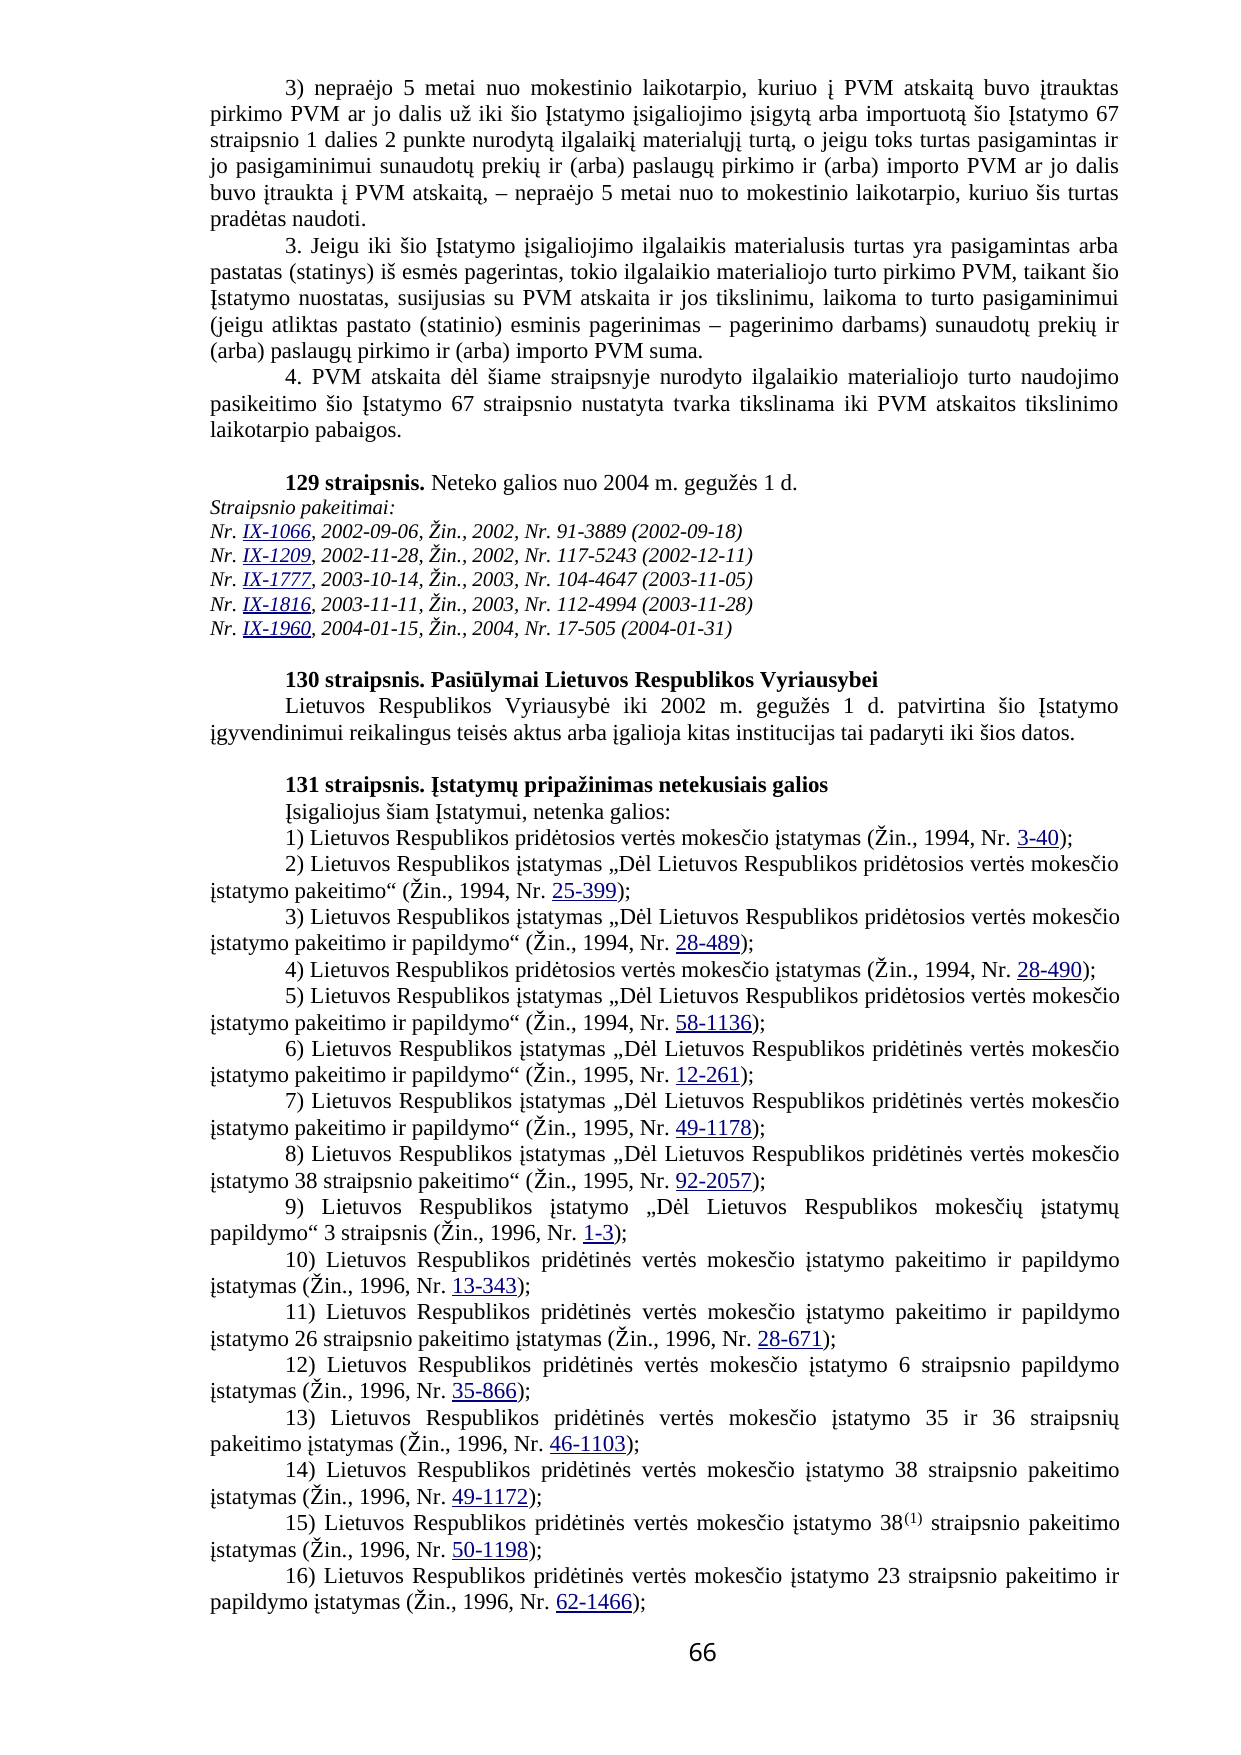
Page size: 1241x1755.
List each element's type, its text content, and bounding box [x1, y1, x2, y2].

text 130 straipsnis. Pasiūlymai Lietuvos Respublikos Vyriausybei [210, 666, 1120, 692]
text Nr. IX-1816, 2003-11-11, Žin., 2003, Nr. 112-4994 (2003-11-28) [210, 591, 1120, 616]
text 3) nepraėjo 5 metai nuo mokestinio laikotarpio, kuriuo į PVM atskaitą buvo įtrauktas pirkimo PVM ar jo dalis už iki šio Įstatymo įsigaliojimo įsigytą arba importuotą šio Įstatymo 67 straipsnio 1 dalies 2 punkte nurodytą ilgalaikį materialųjį turtą, o jeigu toks turtas pasigamintas ir jo pasigaminimui sunaudotų prekių ir (arba) paslaugų pirkimo ir (arba) importo PVM ar jo dalis buvo įtraukta į PVM atskaitą, – nepraėjo 5 metai nuo to mokestinio laikotarpio, kuriuo šis turtas pradėtas naudoti. [210, 73, 1120, 232]
text Nr. IX-1066, 2002-09-06, Žin., 2002, Nr. 91-3889 (2002-09-18) [210, 519, 1120, 543]
text 4) Lietuvos Respublikos pridėtosios vertės mokesčio įstatymas (Žin., 1994, Nr. 28-490); [210, 956, 1120, 982]
text 5) Lietuvos Respublikos įstatymas „Dėl Lietuvos Respublikos pridėtosios vertės mokesčio įstatymo pakeitimo ir papildymo“ (Žin., 1994, Nr. 58-1136); [210, 982, 1120, 1035]
text 2) Lietuvos Respublikos įstatymas „Dėl Lietuvos Respublikos pridėtosios vertės mokesčio įstatymo pakeitimo“ (Žin., 1994, Nr. 25-399); [210, 850, 1120, 903]
text 13) Lietuvos Respublikos pridėtinės vertės mokesčio įstatymo 35 ir 36 straipsnių pakeitimo įstatymas (Žin., 1996, Nr. 46-1103); [210, 1404, 1120, 1457]
text 6) Lietuvos Respublikos įstatymas „Dėl Lietuvos Respublikos pridėtinės vertės mokesčio įstatymo pakeitimo ir papildymo“ (Žin., 1995, Nr. 12-261); [210, 1035, 1120, 1088]
text 129 straipsnis. Neteko galios nuo 2004 m. gegužės 1 d. [210, 469, 1120, 495]
text Nr. IX-1960, 2004-01-15, Žin., 2004, Nr. 17-505 (2004-01-31) [210, 616, 1120, 639]
text Lietuvos Respublikos Vyriausybė iki 2002 m. gegužės 1 d. patvirtina šio Įstatymo įgyvendinimui reikalingus teisės aktus arba įgalioja kitas institucijas tai padaryti iki šios datos. [210, 692, 1120, 745]
text 11) Lietuvos Respublikos pridėtinės vertės mokesčio įstatymo pakeitimo ir papildymo įstatymo 26 straipsnio pakeitimo įstatymas (Žin., 1996, Nr. 28-671); [210, 1298, 1120, 1351]
text Straipsnio pakeitimai: [210, 495, 1120, 519]
text 14) Lietuvos Respublikos pridėtinės vertės mokesčio įstatymo 38 straipsnio pakeitimo įstatymas (Žin., 1996, Nr. 49-1172); [210, 1457, 1120, 1509]
text 8) Lietuvos Respublikos įstatymas „Dėl Lietuvos Respublikos pridėtinės vertės mokesčio įstatymo 38 straipsnio pakeitimo“ (Žin., 1995, Nr. 92-2057); [210, 1140, 1120, 1193]
text 4. PVM atskaita dėl šiame straipsnyje nurodyto ilgalaikio materialiojo turto naudojimo pasikeitimo šio Įstatymo 67 straipsnio nustatyta tvarka tikslinama iki PVM atskaitos tikslinimo laikotarpio pabaigos. [210, 363, 1120, 442]
text 3. Jeigu iki šio Įstatymo įsigaliojimo ilgalaikis materialusis turtas yra pasigamintas arba pastatas (statinys) iš esmės pagerintas, tokio ilgalaikio materialiojo turto pirkimo PVM, taikant šio Įstatymo nuostatas, susijusias su PVM atskaita ir jos tikslinimu, laikoma to turto pasigaminimui (jeigu atliktas pastato (statinio) esminis pagerinimas – pagerinimo darbams) sunaudotų prekių ir (arba) paslaugų pirkimo ir (arba) importo PVM suma. [210, 232, 1120, 363]
text Nr. IX-1209, 2002-11-28, Žin., 2002, Nr. 117-5243 (2002-12-11) [210, 543, 1120, 567]
text Nr. IX-1777, 2003-10-14, Žin., 2003, Nr. 104-4647 (2003-11-05) [210, 567, 1120, 591]
text 9) Lietuvos Respublikos įstatymo „Dėl Lietuvos Respublikos mokesčių įstatymų papildymo“ 3 straipsnis (Žin., 1996, Nr. 1-3); [210, 1193, 1120, 1246]
text Įsigaliojus šiam Įstatymui, netenka galios: [210, 798, 1120, 824]
text 10) Lietuvos Respublikos pridėtinės vertės mokesčio įstatymo pakeitimo ir papildymo įstatymas (Žin., 1996, Nr. 13-343); [210, 1246, 1120, 1298]
text 12) Lietuvos Respublikos pridėtinės vertės mokesčio įstatymo 6 straipsnio papildymo įstatymas (Žin., 1996, Nr. 35-866); [210, 1351, 1120, 1404]
text 7) Lietuvos Respublikos įstatymas „Dėl Lietuvos Respublikos pridėtinės vertės mokesčio įstatymo pakeitimo ir papildymo“ (Žin., 1995, Nr. 49-1178); [210, 1088, 1120, 1140]
text 131 straipsnis. Įstatymų pripažinimas netekusiais galios [210, 771, 1120, 798]
text 3) Lietuvos Respublikos įstatymas „Dėl Lietuvos Respublikos pridėtosios vertės mokesčio įstatymo pakeitimo ir papildymo“ (Žin., 1994, Nr. 28-489); [210, 903, 1120, 956]
text 1) Lietuvos Respublikos pridėtosios vertės mokesčio įstatymas (Žin., 1994, Nr. 3-40); [210, 824, 1120, 850]
text 16) Lietuvos Respublikos pridėtinės vertės mokesčio įstatymo 23 straipsnio pakeitimo ir papildymo įstatymas (Žin., 1996, Nr. 62-1466); [210, 1562, 1120, 1615]
text 15) Lietuvos Respublikos pridėtinės vertės mokesčio įstatymo 38(1) straipsnio pakeitimo įstatymas (Žin., 1996, Nr. 50-1198); [210, 1509, 1120, 1562]
